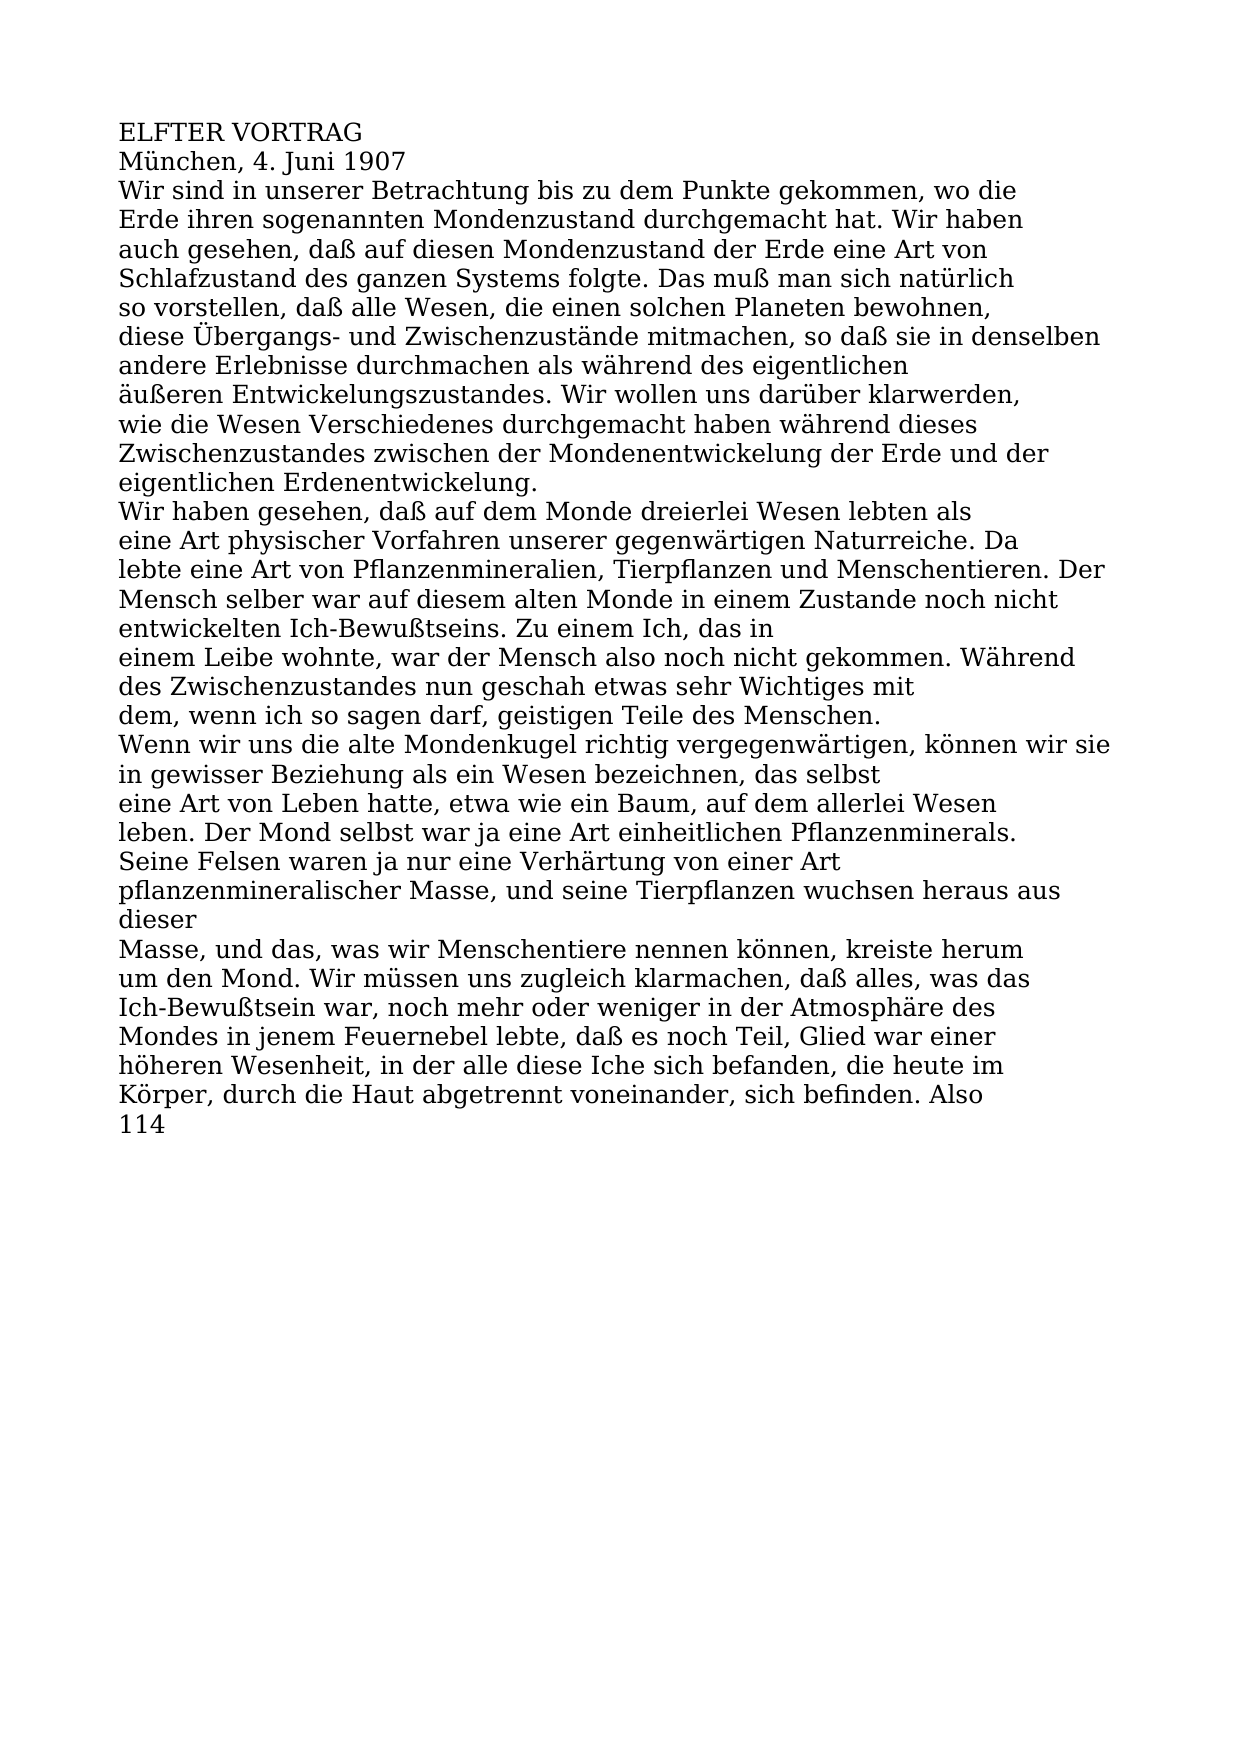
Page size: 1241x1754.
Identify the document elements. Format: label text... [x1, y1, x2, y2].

text Mondes in jenem Feuernebel lebte, daß es noch Teil, Glied war einer [118, 1022, 1122, 1051]
text Körper, durch die Haut abgetrennt voneinander, sich befinden. Also [118, 1081, 1122, 1110]
text höheren Wesenheit, in der alle diese Iche sich befanden, die heute im [118, 1051, 1122, 1081]
text eine Art physischer Vorfahren unserer gegenwärtigen Naturreiche. Da [118, 526, 1122, 556]
text 114 [118, 1110, 1122, 1139]
text Seine Felsen waren ja nur eine Verhärtung von einer Art pflanzenmineralischer Masse, und seine Tierpflanzen wuchsen heraus aus dieser [118, 847, 1122, 935]
text ELFTER VORTRAG [118, 118, 1122, 147]
text eine Art von Leben hatte, etwa wie ein Baum, auf dem allerlei Wesen [118, 789, 1122, 818]
text Masse, und das, was wir Menschentiere nennen können, kreiste herum [118, 935, 1122, 964]
text eigentlichen Erdenentwickelung. [118, 468, 1122, 497]
text dem, wenn ich so sagen darf, geistigen Teile des Menschen. [118, 701, 1122, 731]
text um den Mond. Wir müssen uns zugleich klarmachen, daß alles, was das [118, 964, 1122, 993]
text lebte eine Art von Pflanzenmineralien, Tierpflanzen und Menschentieren. Der Mensch selber war auf diesem alten Monde in einem Zustande noch nicht entwickelten Ich-Bewußtseins. Zu einem Ich, das in [118, 556, 1122, 643]
text äußeren Entwickelungszustandes. Wir wollen uns darüber klarwerden, [118, 381, 1122, 410]
text Schlafzustand des ganzen Systems folgte. Das muß man sich natürlich [118, 264, 1122, 293]
text leben. Der Mond selbst war ja eine Art einheitlichen Pflanzenminerals. [118, 818, 1122, 847]
text Ich-Bewußtsein war, noch mehr oder weniger in der Atmosphäre des [118, 993, 1122, 1022]
text auch gesehen, daß auf diesen Mondenzustand der Erde eine Art von [118, 235, 1122, 264]
text München, 4. Juni 1907 [118, 147, 1122, 176]
text Wir sind in unserer Betrachtung bis zu dem Punkte gekommen, wo die [118, 176, 1122, 206]
text wie die Wesen Verschiedenes durchgemacht haben während dieses Zwischenzustandes zwischen der Mondenentwickelung der Erde und der [118, 410, 1122, 468]
text so vorstellen, daß alle Wesen, die einen solchen Planeten bewohnen, [118, 293, 1122, 322]
text diese Übergangs- und Zwischenzustände mitmachen, so daß sie in denselben andere Erlebnisse durchmachen als während des eigentlichen [118, 322, 1122, 381]
text Wenn wir uns die alte Mondenkugel richtig vergegenwärtigen, können wir sie in gewisser Beziehung als ein Wesen bezeichnen, das selbst [118, 731, 1122, 789]
text einem Leibe wohnte, war der Mensch also noch nicht gekommen. Während des Zwischenzustandes nun geschah etwas sehr Wichtiges mit [118, 643, 1122, 701]
text Wir haben gesehen, daß auf dem Monde dreierlei Wesen lebten als [118, 497, 1122, 526]
text Erde ihren sogenannten Mondenzustand durchgemacht hat. Wir haben [118, 206, 1122, 235]
